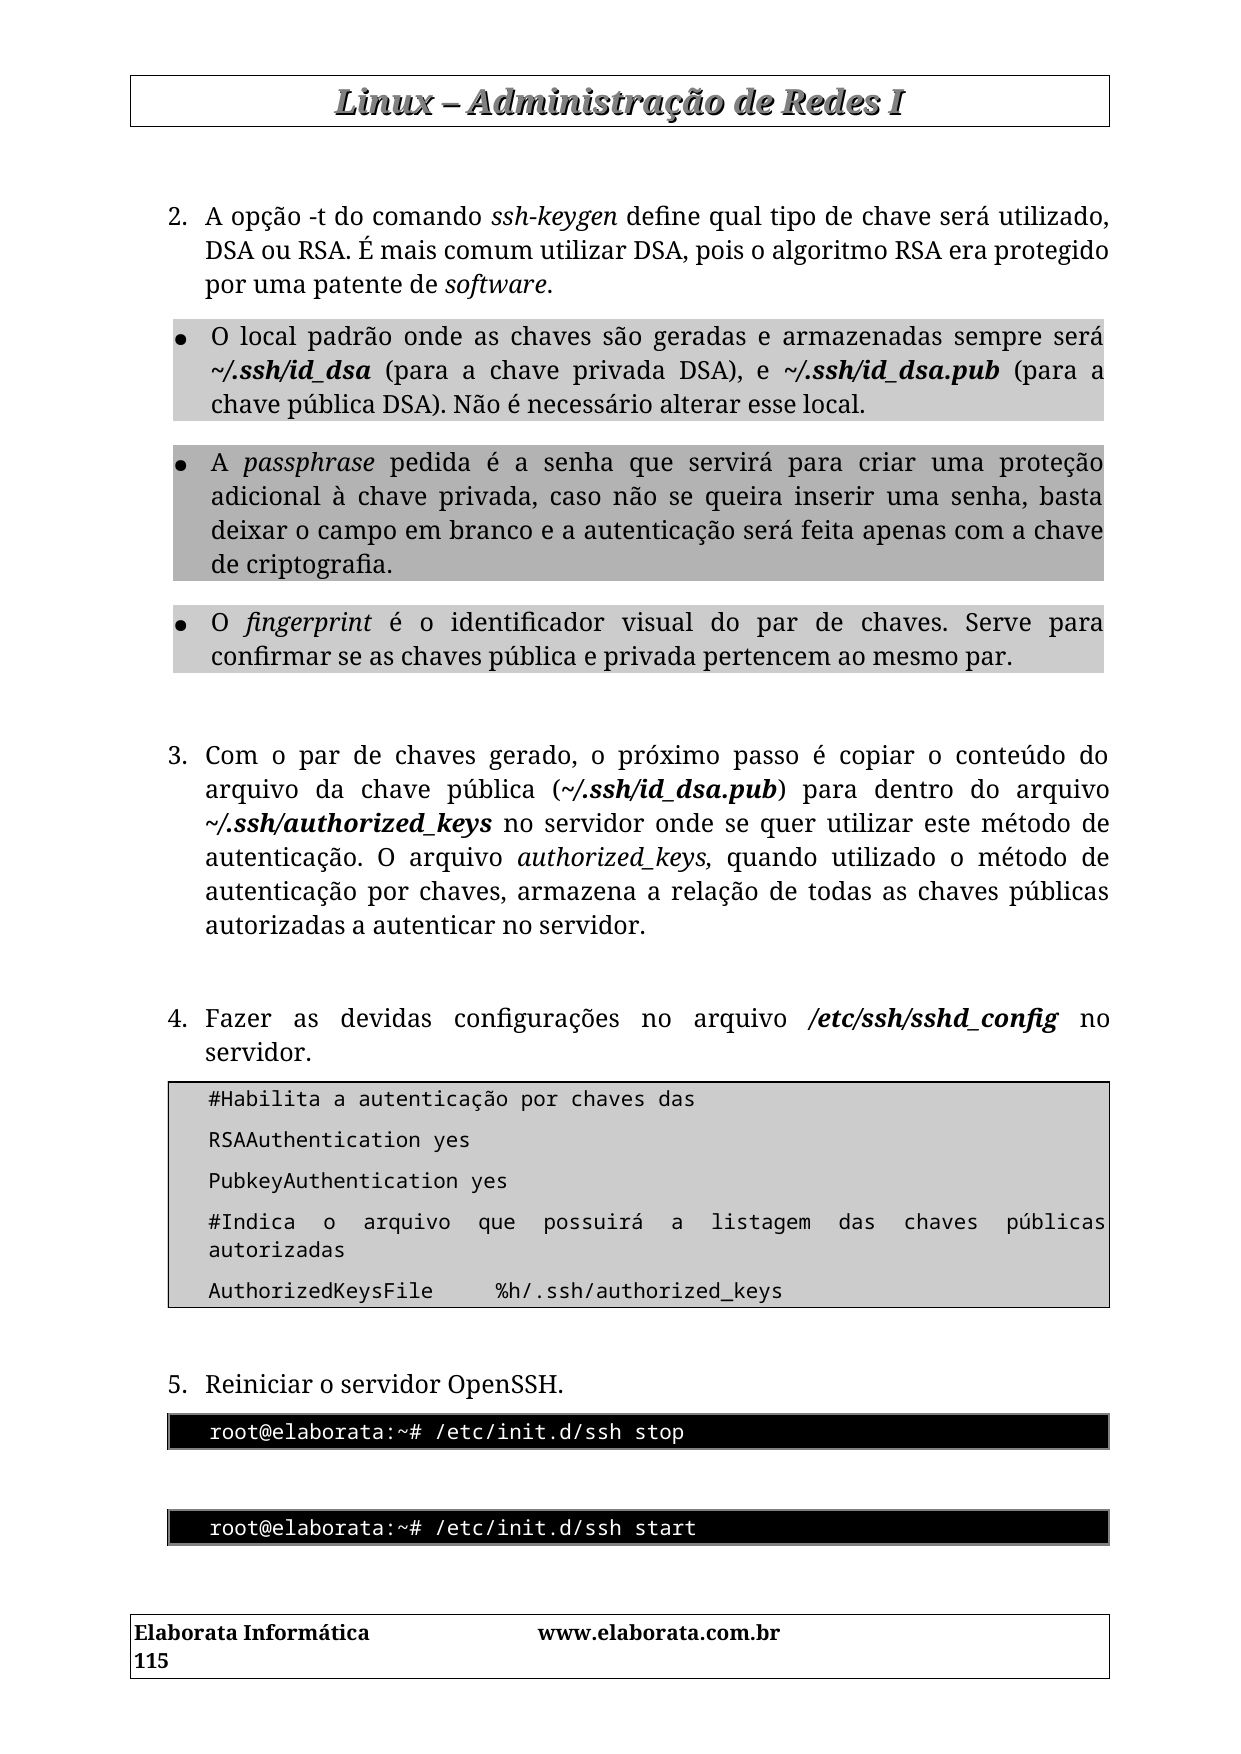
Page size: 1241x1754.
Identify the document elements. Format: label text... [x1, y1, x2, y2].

list Fazer as devidas configurações no arquivo /etc/ssh/sshd_config no servidor. [167, 1001, 1110, 1069]
list root@elaborata:~# /etc/init.d/ssh stop [170, 1415, 1108, 1448]
list RSAAuthentication yes [169, 1122, 1109, 1154]
list Com o par de chaves gerado, o próximo passo é copiar o conteúdo do arquivo da chave pública (~/.ssh/id_dsa.pub) para dentro do arquivo ~/.ssh/authorized_keys no servidor onde se quer utilizar este método de autenticação. O arquivo authorized_keys, quando utilizado o método de autenticação por chaves, armazena a relação de todas as chaves públicas autorizadas a autenticar no servidor. [167, 738, 1110, 942]
table_header O local padrão onde as chaves são geradas e armazenadas sempre será ~/.ssh/id_dsa (para a chave privada DSA), e ~/.ssh/id_dsa.pub (para a chave pública DSA). Não é necessário alterar esse local. [130, 313, 1110, 439]
list AuthorizedKeysFile %h/.ssh/authorized_keys [169, 1273, 1109, 1307]
list root@elaborata:~# /etc/init.d/ssh start [170, 1511, 1108, 1543]
list PubkeyAuthentication yes [169, 1163, 1109, 1195]
list A opção -t do comando ssh-keygen define qual tipo de chave será utilizado, DSA ou RSA. É mais comum utilizar DSA, pois o algoritmo RSA era protegido por uma patente de software. [167, 198, 1110, 301]
table_cell O fingerprint é o identificador visual do par de chaves. Serve para confirmar se as chaves pública e privada pertencem ao mesmo par. [130, 599, 1110, 691]
table_cell A passphrase pedida é a senha que servirá para criar uma proteção adicional à chave privada, caso não se queira inserir uma senha, basta deixar o campo em branco e a autenticação será feita apenas com a chave de criptografia. [130, 439, 1110, 599]
list #Indica o arquivo que possuirá a listagem das chaves públicas autorizadas [169, 1204, 1109, 1264]
list #Habilita a autenticação por chaves das [169, 1083, 1109, 1113]
list Reiniciar o servidor OpenSSH. [167, 1367, 1110, 1401]
